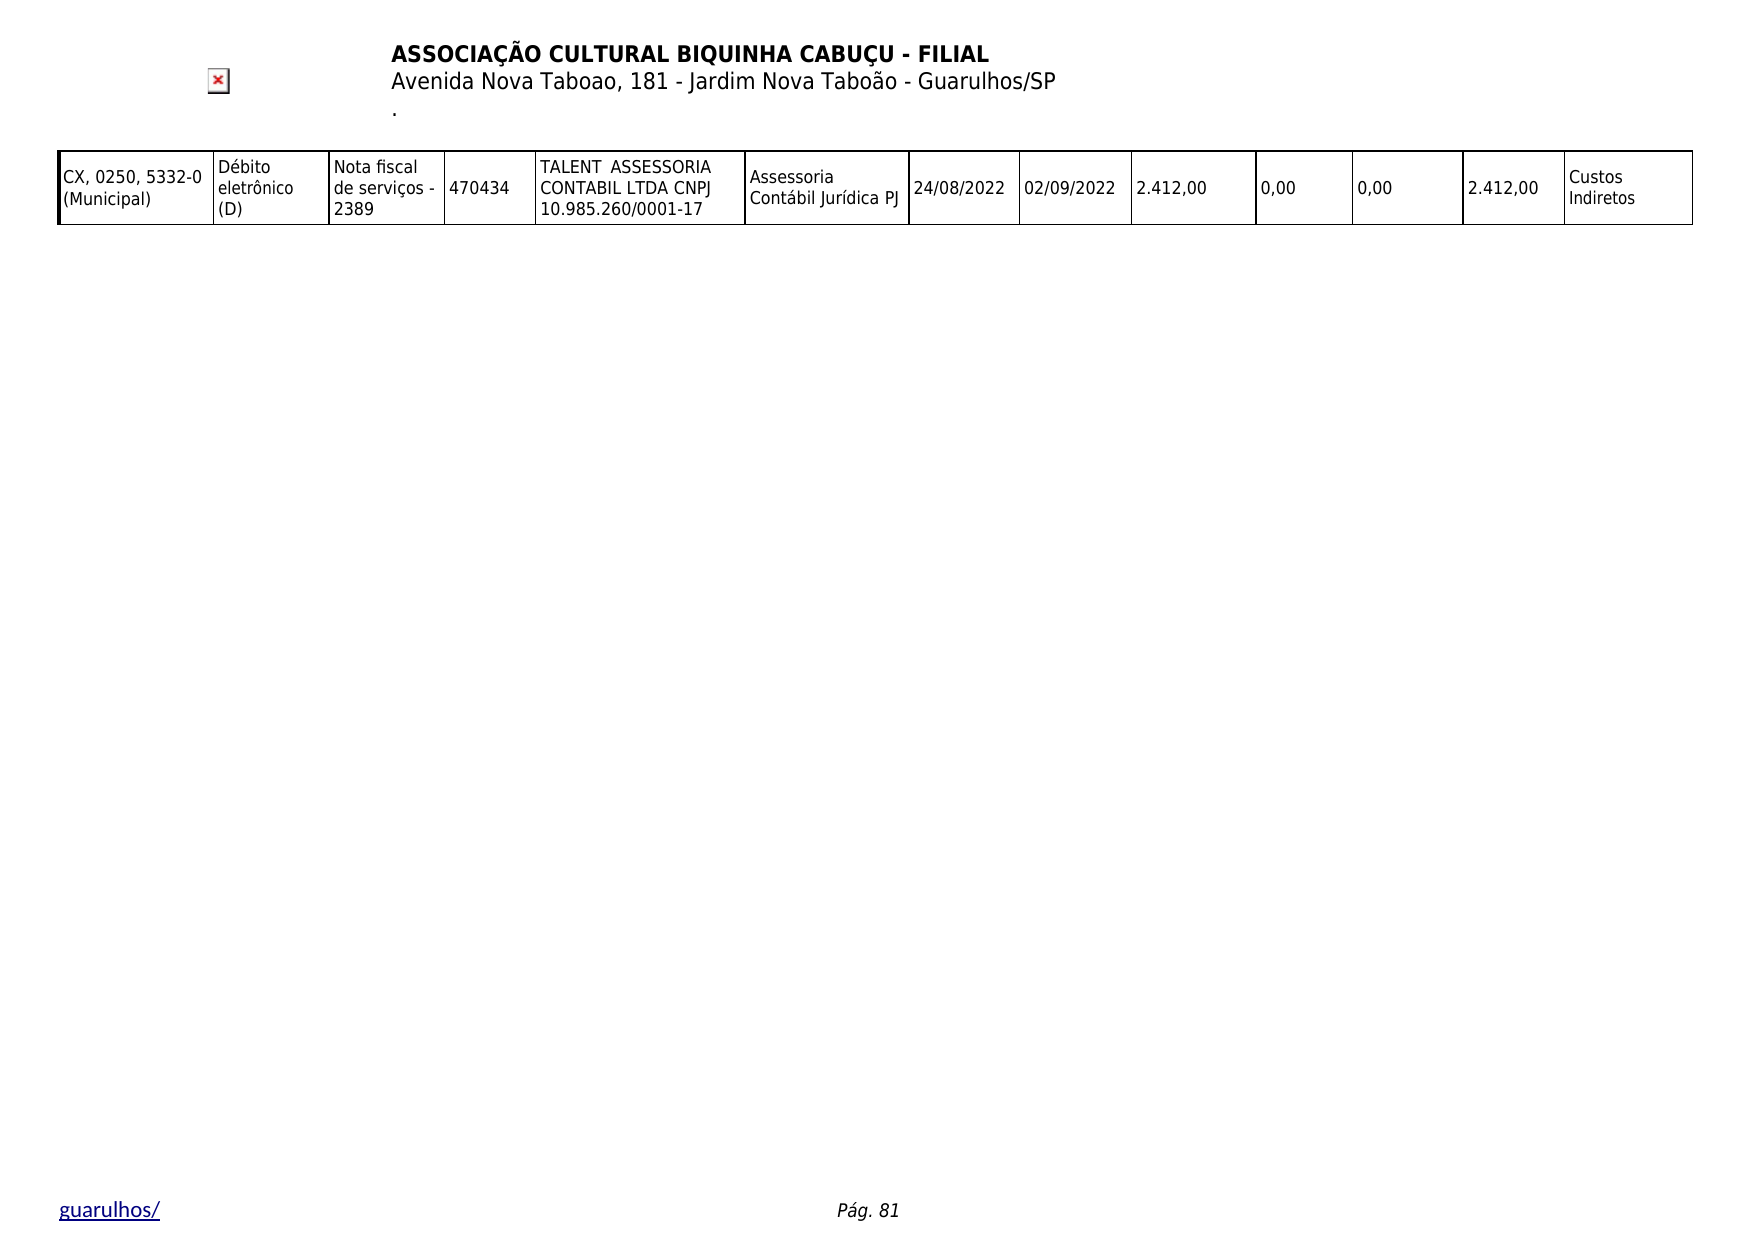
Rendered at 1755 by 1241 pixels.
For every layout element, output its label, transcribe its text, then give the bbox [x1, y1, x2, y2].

table_cell 2.412,00 [1132, 152, 1255, 224]
table_cell Nota ﬁscal de serviços - 2389 [330, 152, 444, 224]
table_cell 2.412,00 [1464, 152, 1564, 224]
table_cell 470434 [445, 152, 535, 224]
table_cell 02/09/2022 [1020, 152, 1131, 224]
table_cell TALENT ASSESSORIA CONTABIL LTDA CNPJ 10.985.260/0001-17 [536, 152, 744, 224]
table_cell CX, 0250, 5332-0 (Municipal) [61, 152, 213, 224]
table_cell 24/08/2022 [910, 152, 1019, 224]
table_cell Débito eletrônico (D) [214, 152, 328, 224]
table_cell 0,00 [1353, 152, 1462, 224]
table_cell 0,00 [1257, 152, 1352, 224]
table_cell Custos Indiretos [1565, 152, 1692, 224]
table_cell Assessoria Contábil Jurídica PJ [746, 152, 908, 224]
